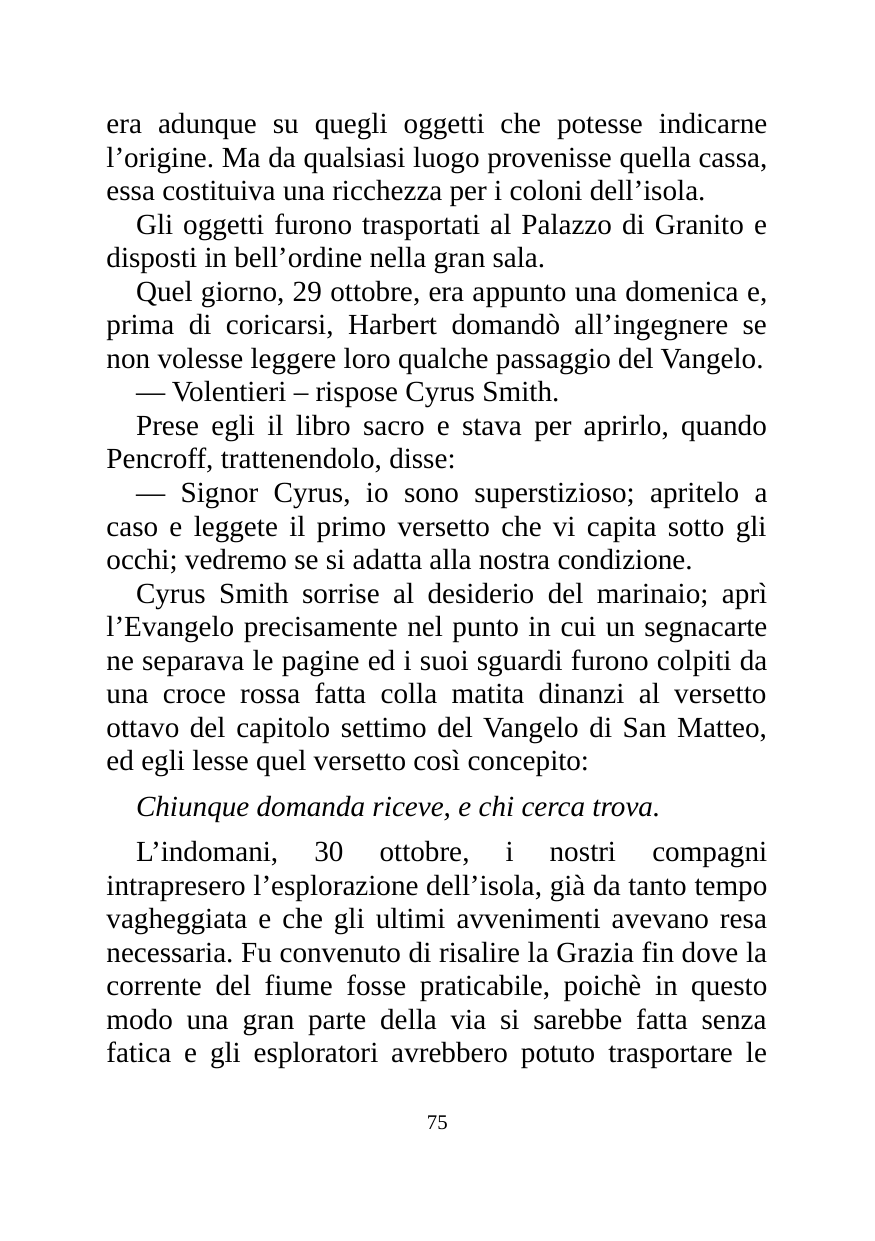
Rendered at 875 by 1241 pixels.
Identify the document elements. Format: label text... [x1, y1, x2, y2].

text — Volentieri – rispose Cyrus Smith. [106, 374, 768, 408]
text era adunque su quegli oggetti che potesse indicarne l’origine. Ma da qualsiasi luogo provenisse quella cassa, essa costituiva una ricchezza per i coloni dell’isola. [106, 106, 768, 207]
text Cyrus Smith sorrise al desiderio del marinaio; aprì l’Evangelo precisamente nel punto in cui un segnacarte ne separava le pagine ed i suoi sguardi furono colpiti da una croce rossa fatta colla matita dinanzi al versetto ottavo del capitolo settimo del Vangelo di San Matteo, ed egli lesse quel versetto così concepito: [106, 576, 768, 777]
text — Signor Cyrus, io sono superstizioso; apritelo a caso e leggete il primo versetto che vi capita sotto gli occhi; vedremo se si adatta alla nostra condizione. [106, 475, 768, 576]
text L’indomani, 30 ottobre, i nostri compagni intrapresero l’esplorazione dell’isola, già da tanto tempo vagheggiata e che gli ultimi avvenimenti avevano resa necessaria. Fu convenuto di risalire la Grazia fin dove la corrente del fiume fosse praticabile, poichè in questo modo una gran parte della via si sarebbe fatta senza fatica e gli esploratori avrebbero potuto trasportare le [106, 834, 768, 1069]
text Prese egli il libro sacro e stava per aprirlo, quando Pencroff, trattenendolo, disse: [106, 408, 768, 475]
text Quel giorno, 29 ottobre, era appunto una domenica e, prima di coricarsi, Harbert domandò all’ingegnere se non volesse leggere loro qualche passaggio del Vangelo. [106, 274, 768, 374]
text Chiunque domanda riceve, e chi cerca trova. [106, 789, 768, 822]
text Gli oggetti furono trasportati al Palazzo di Granito e disposti in bell’ordine nella gran sala. [106, 207, 768, 274]
